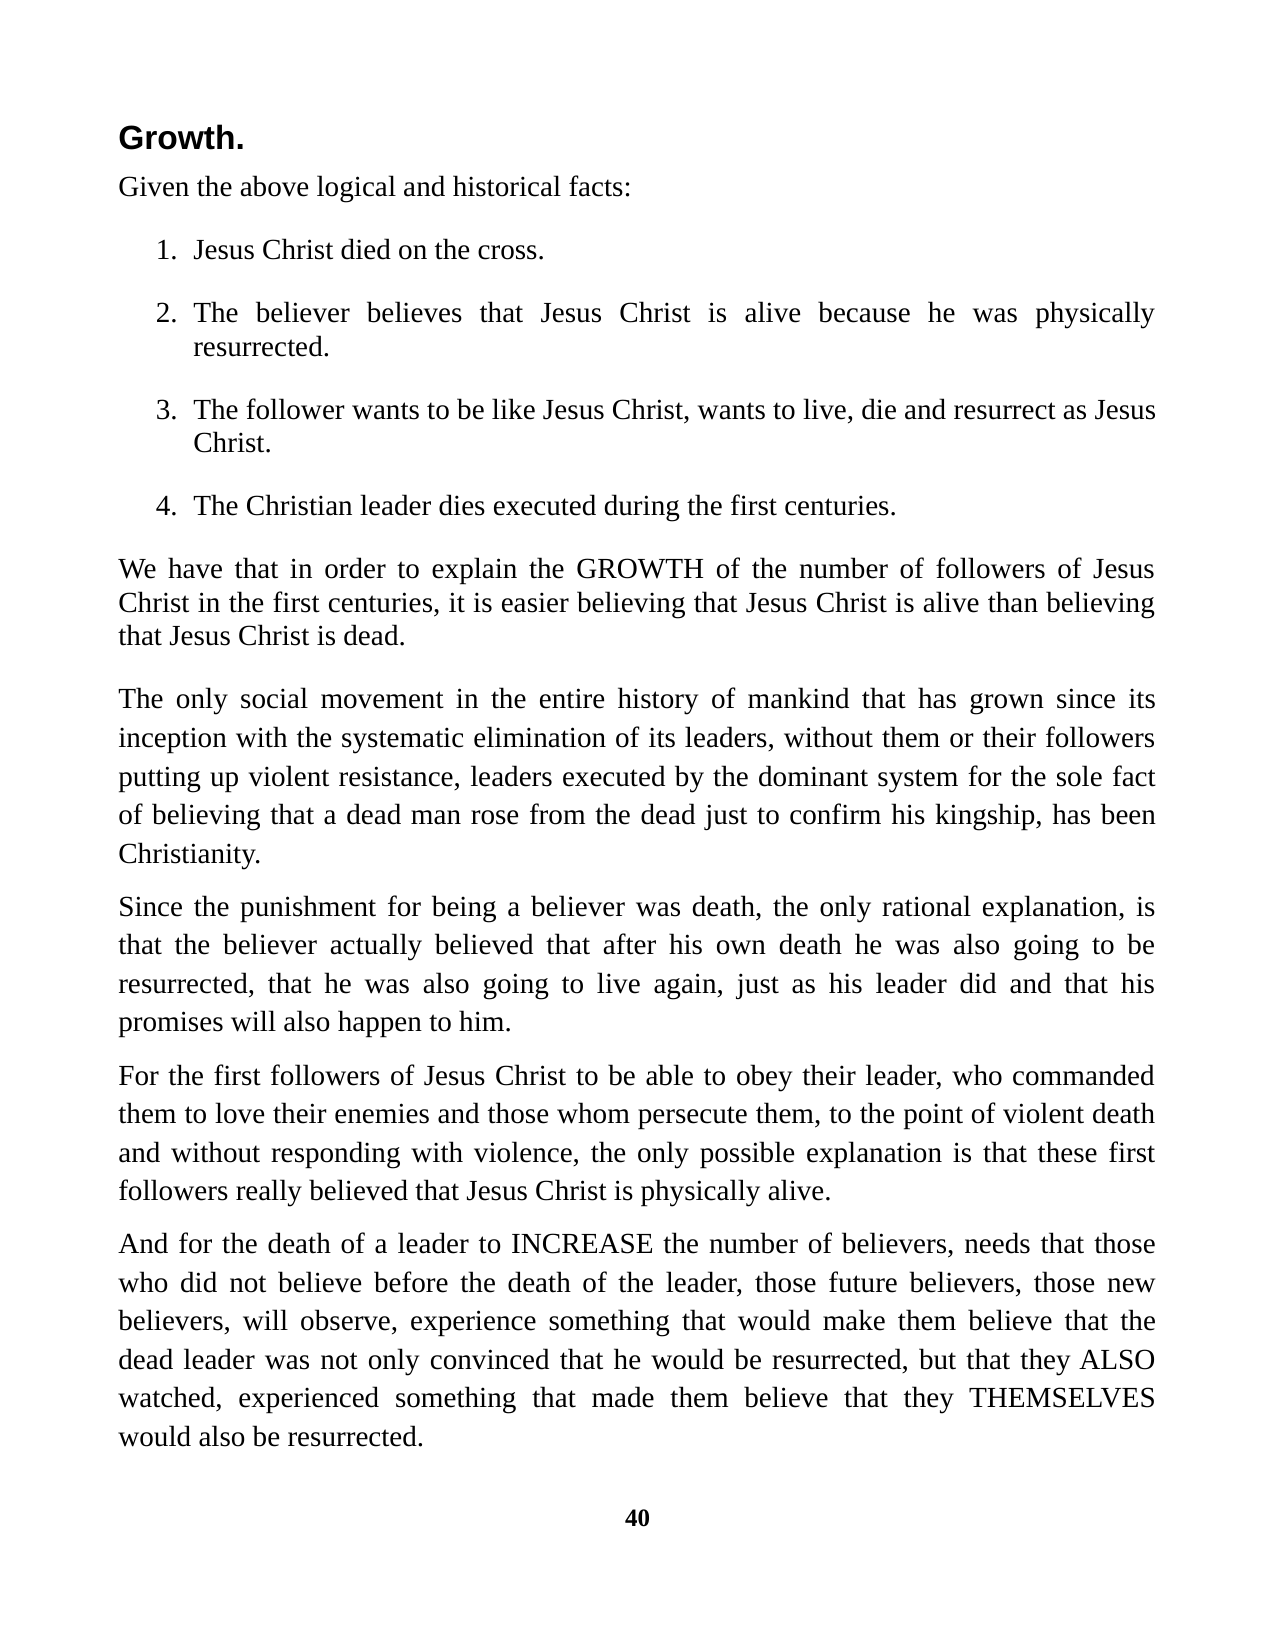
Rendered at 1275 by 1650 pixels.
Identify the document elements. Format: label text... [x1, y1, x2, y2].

text Since the punishment for being a believer was death, the only rational explanation, is that the believer actually believed that after his own death he was also going to be resurrected, that he was also going to live again, just as his leader did and that his promises will also happen to him. [118, 889, 1157, 1038]
list The Christian leader dies executed during the first centuries. [156, 488, 1157, 522]
text Given the above logical and historical facts: [118, 169, 1157, 203]
text We have that in order to explain the GROWTH of the number of followers of Jesus Christ in the first centuries, it is easier believing that Jesus Christ is alive than believing that Jesus Christ is dead. [118, 551, 1157, 652]
text The only social movement in the entire history of mankind that has grown since its inception with the systematic elimination of its leaders, without them or their followers putting up violent resistance, leaders executed by the dominant system for the sole fact of believing that a dead man rose from the dead just to confirm his kingship, has been Christianity. [118, 682, 1157, 869]
list The believer believes that Jesus Christ is alive because he was physically resurrected. [156, 295, 1157, 362]
text And for the death of a leader to INCREASE the number of believers, needs that those who did not believe before the death of the leader, those future believers, those new believers, will observe, experience something that would make them believe that the dead leader was not only convinced that he would be resurrected, but that they ALSO watched, experienced something that made them believe that they THEMSELVES would also be resurrected. [118, 1226, 1157, 1453]
list The follower wants to be like Jesus Christ, wants to live, die and resurrect as Jesus Christ. [156, 392, 1157, 459]
text For the first followers of Jesus Christ to be able to obey their leader, who commanded them to love their enemies and those whom persecute them, to the point of violent death and without responding with violence, the only possible explanation is that these first followers really believed that Jesus Christ is physically alive. [118, 1058, 1157, 1207]
subtitle Growth. [118, 118, 1157, 157]
list Jesus Christ died on the cross. [156, 232, 1157, 266]
